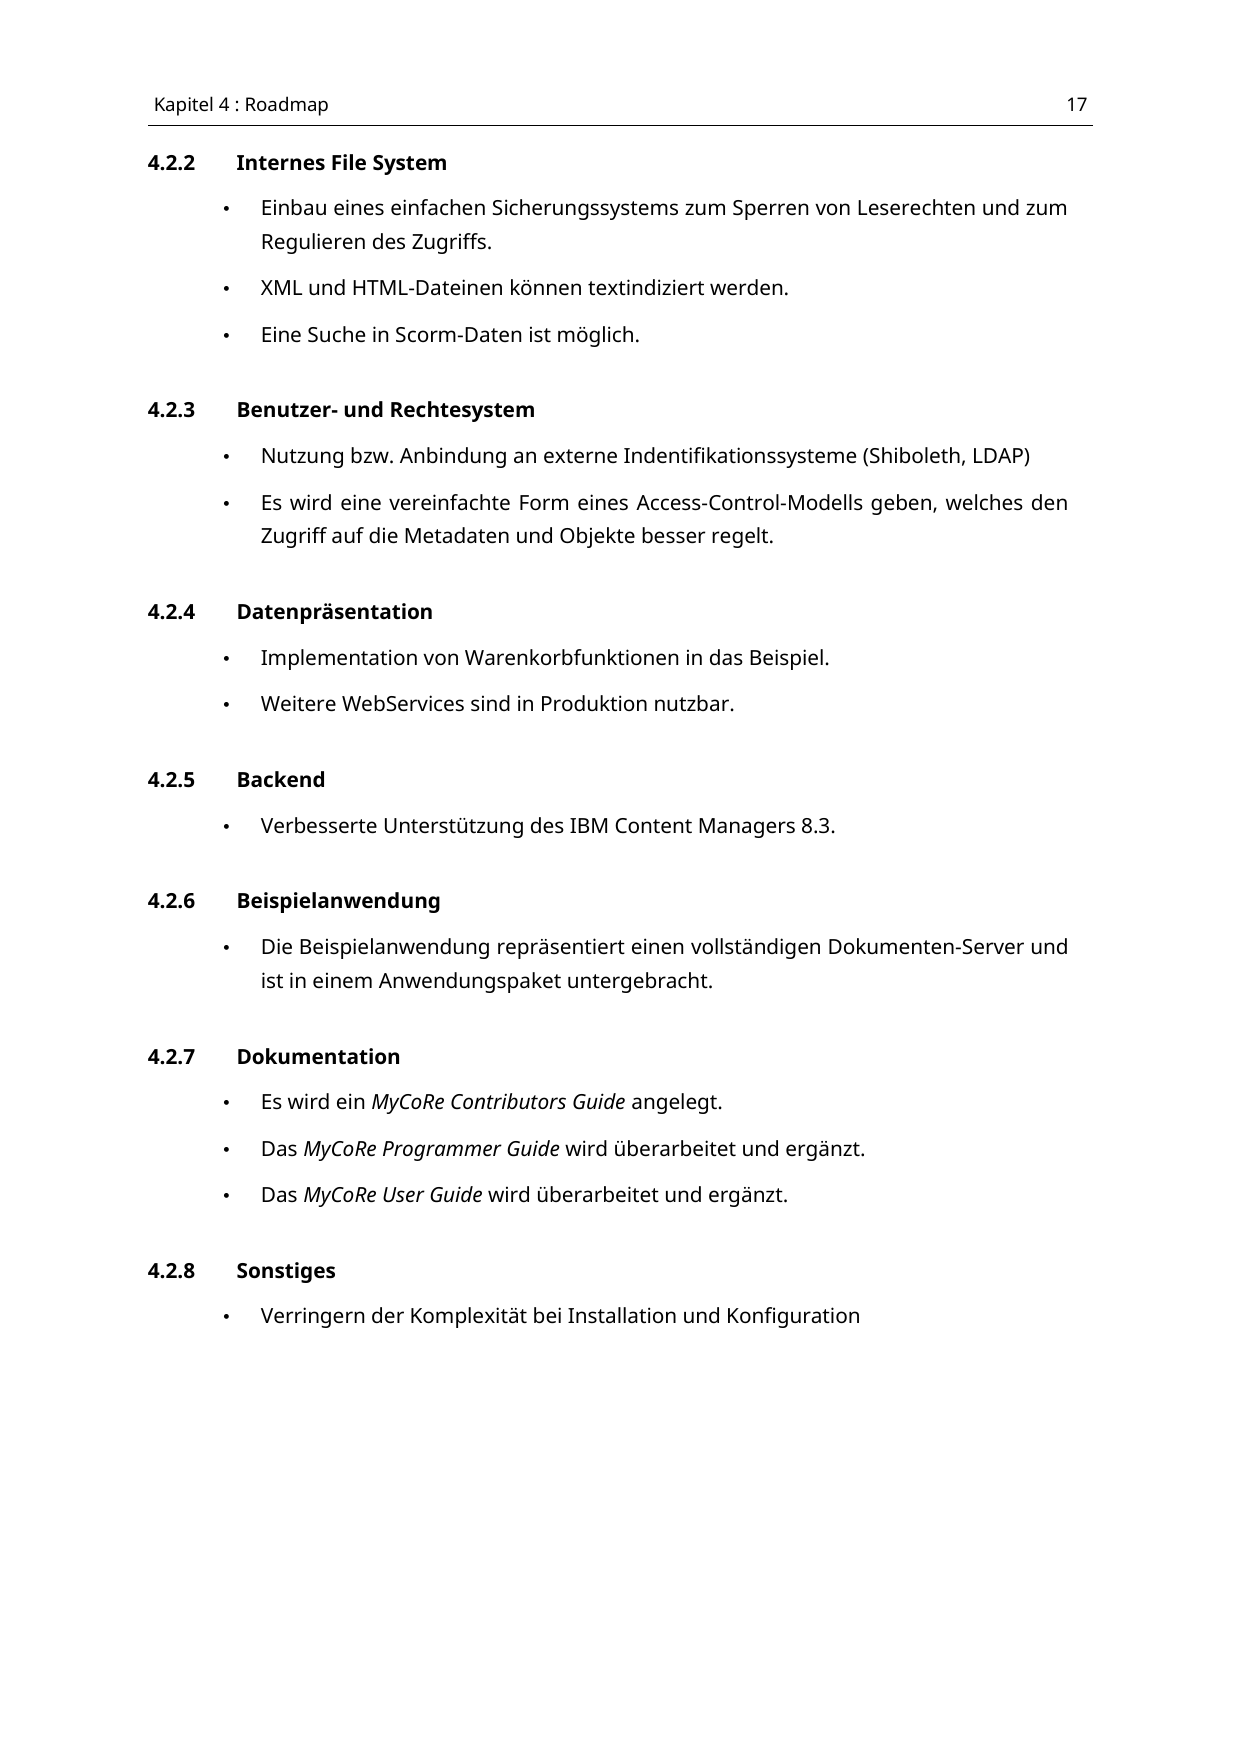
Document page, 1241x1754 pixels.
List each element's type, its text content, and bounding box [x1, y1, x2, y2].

subtitle Sonstiges [148, 1256, 1092, 1284]
list Einbau eines einfachen Sicherungssystems zum Sperren von Leserechten und zum Regulieren des Zugriffs. [185, 193, 1069, 255]
subtitle Dokumentation [148, 1042, 1092, 1070]
subtitle Beispielanwendung [148, 887, 1092, 915]
list Die Beispielanwendung repräsentiert einen vollständigen Dokumenten-Server und ist in einem Anwendungspaket untergebracht. [185, 932, 1069, 994]
list Das MyCoRe User Guide wird überarbeitet und ergänzt. [185, 1180, 1069, 1208]
list Nutzung bzw. Anbindung an externe Indentifikationssysteme (Shiboleth, LDAP) [185, 441, 1069, 469]
subtitle Benutzer- und Rechtesystem [148, 396, 1092, 424]
subtitle Backend [148, 765, 1092, 793]
list Weitere WebServices sind in Produktion nutzbar. [185, 689, 1069, 717]
subtitle Internes File System [148, 148, 1092, 176]
list Implementation von Warenkorbfunktionen in das Beispiel. [185, 643, 1069, 671]
list Verringern der Komplexität bei Installation und Konfiguration [185, 1302, 1069, 1330]
list Verbesserte Unterstützung des IBM Content Managers 8.3. [185, 811, 1069, 839]
list XML und HTML-Dateinen können textindiziert werden. [185, 273, 1069, 302]
subtitle Datenpräsentation [148, 597, 1092, 626]
list Es wird eine vereinfachte Form eines Access-Control-Modells geben, welches den Zugriff auf die Metadaten und Objekte besser regelt. [185, 488, 1069, 550]
list Eine Suche in Scorm-Daten ist möglich. [185, 320, 1069, 348]
list Das MyCoRe Programmer Guide wird überarbeitet und ergänzt. [185, 1134, 1069, 1162]
list Es wird ein MyCoRe Contributors Guide angelegt. [185, 1087, 1069, 1116]
